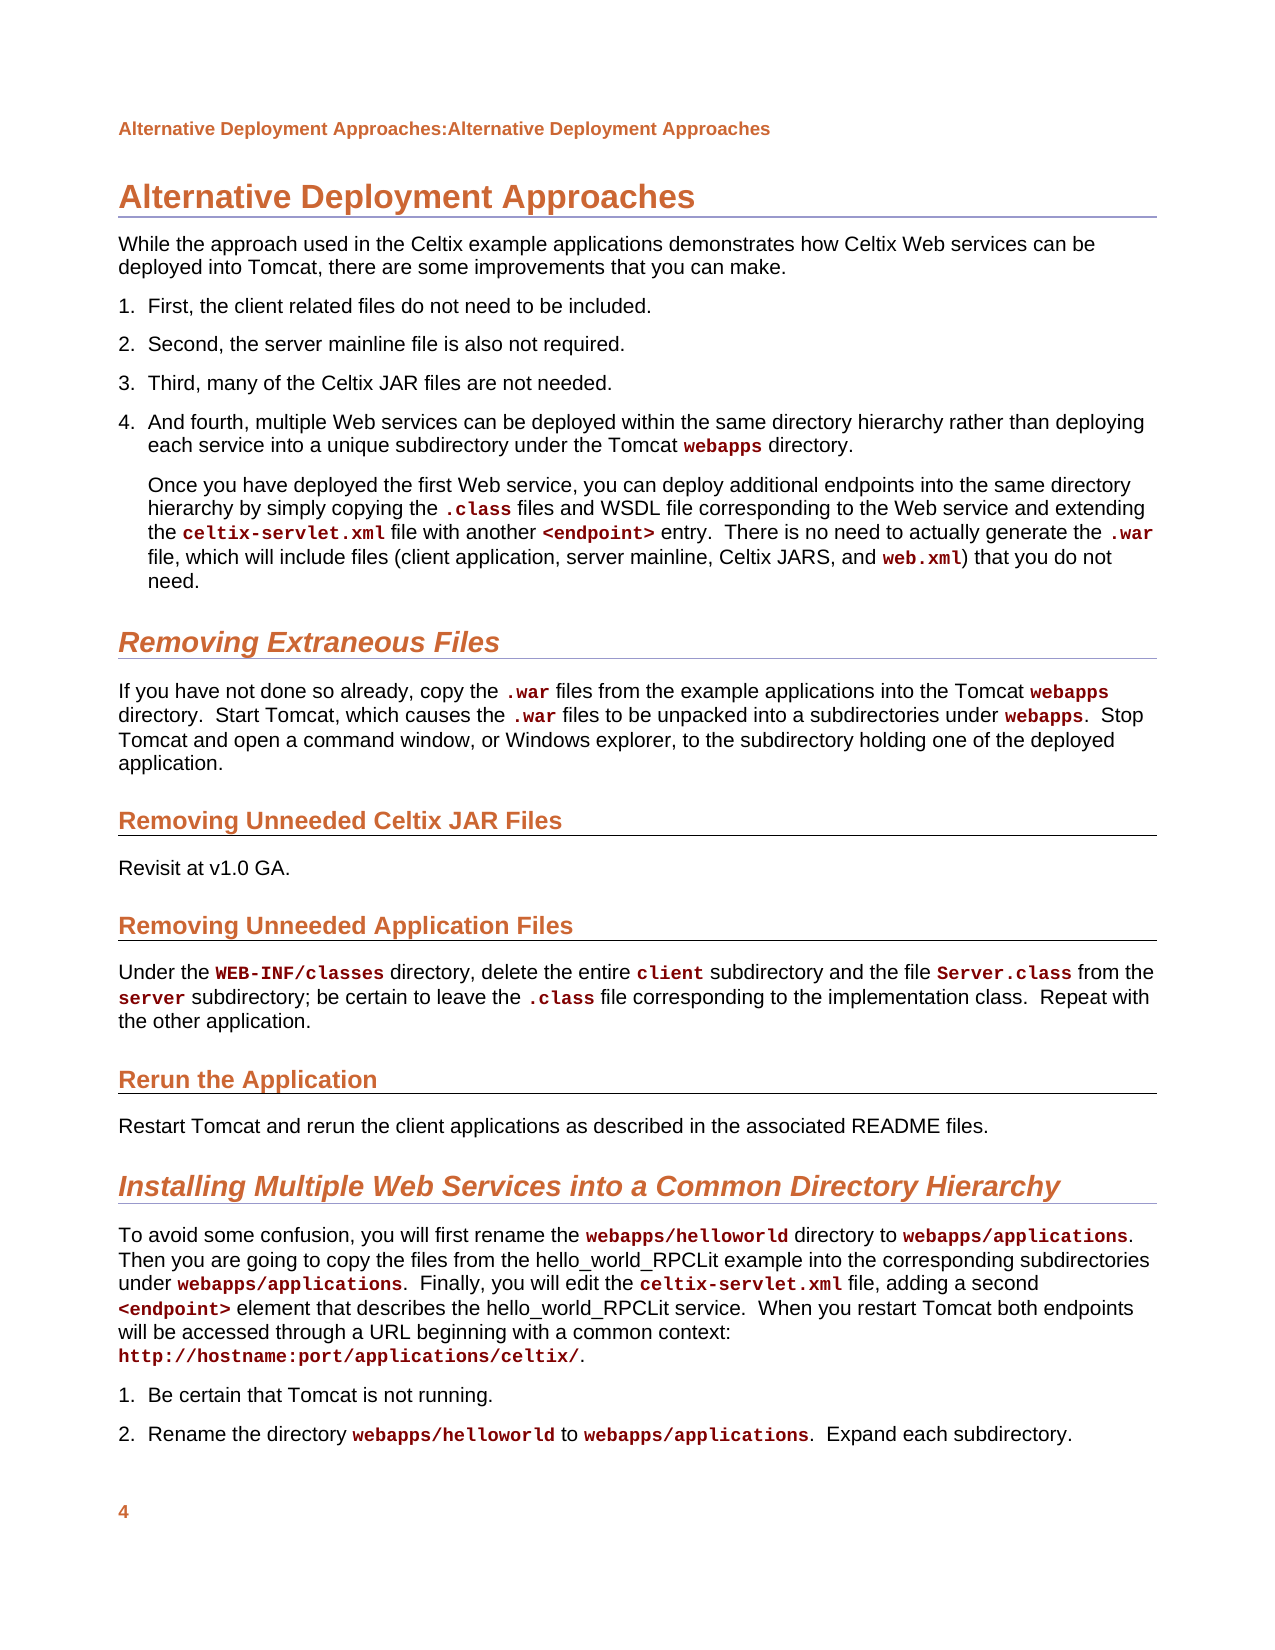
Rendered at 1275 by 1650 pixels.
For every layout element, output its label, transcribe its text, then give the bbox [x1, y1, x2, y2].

text If you have not done so already, copy the .war files from the example applications into the Tomcat webapps directory. Start Tomcat, which causes the .war files to be unpacked into a subdirectories under webapps. Stop Tomcat and open a command window, or Windows explorer, to the subdirectory holding one of the deployed application. [118, 679, 1157, 775]
subtitle Installing Multiple Web Services into a Common Directory Hierarchy [118, 1170, 1157, 1203]
subtitle Alternative Deployment Approaches [118, 178, 1157, 216]
text While the approach used in the Celtix example applications demonstrates how Celtix Web services can be deployed into Tomcat, there are some improvements that you can make. [118, 233, 1157, 279]
text To avoid some confusion, you will first rename the webapps/helloworld directory to webapps/applications. Then you are going to copy the files from the hello_world_RPCLit example into the corresponding subdirectories under webapps/applications. Finally, you will edit the celtix-servlet.xml file, adding a second <endpoint> element that describes the hello_world_RPCLit service. When you restart Tomcat both endpoints will be accessed through a URL beginning with a common context: http://hostname:port/applications/celtix/. [118, 1224, 1157, 1368]
text Removing Unneeded Celtix JAR Files [118, 807, 1157, 835]
list First, the client related files do not need to be included. [118, 294, 1157, 318]
list And fourth, multiple Web services can be deployed within the same directory hierarchy rather than deploying each service into a unique subdirectory under the Tomcat webapps directory. [118, 410, 1157, 458]
list Third, many of the Celtix JAR files are not needed. [118, 372, 1157, 395]
list Once you have deployed the first Web service, you can deploy additional endpoints into the same directory hierarchy by simply copying the .class files and WSDL file corresponding to the Web service and extending the celtix-servlet.xml file with another <endpoint> entry. There is no need to actually generate the .war file, which will include files (client application, server mainline, Celtix JARS, and web.xml) that you do not need. [148, 473, 1157, 593]
list Be certain that Tomcat is not running. [118, 1383, 1157, 1407]
text Removing Unneeded Application Files [118, 912, 1157, 940]
text Restart Tomcat and rerun the client applications as described in the associated README files. [118, 1114, 1157, 1138]
subtitle Removing Extraneous Files [118, 626, 1157, 658]
text Revisit at v1.0 GA. [118, 856, 1157, 879]
list Second, the server mainline file is also not required. [118, 333, 1157, 356]
list Rename the directory webapps/helloworld to webapps/applications. Expand each subdirectory. [118, 1422, 1157, 1447]
text Under the WEB-INF/classes directory, delete the entire client subdirectory and the file Server.class from the server subdirectory; be certain to leave the .class file corresponding to the implementation class. Repeat with the other application. [118, 961, 1157, 1033]
text Rerun the Application [118, 1066, 1157, 1093]
